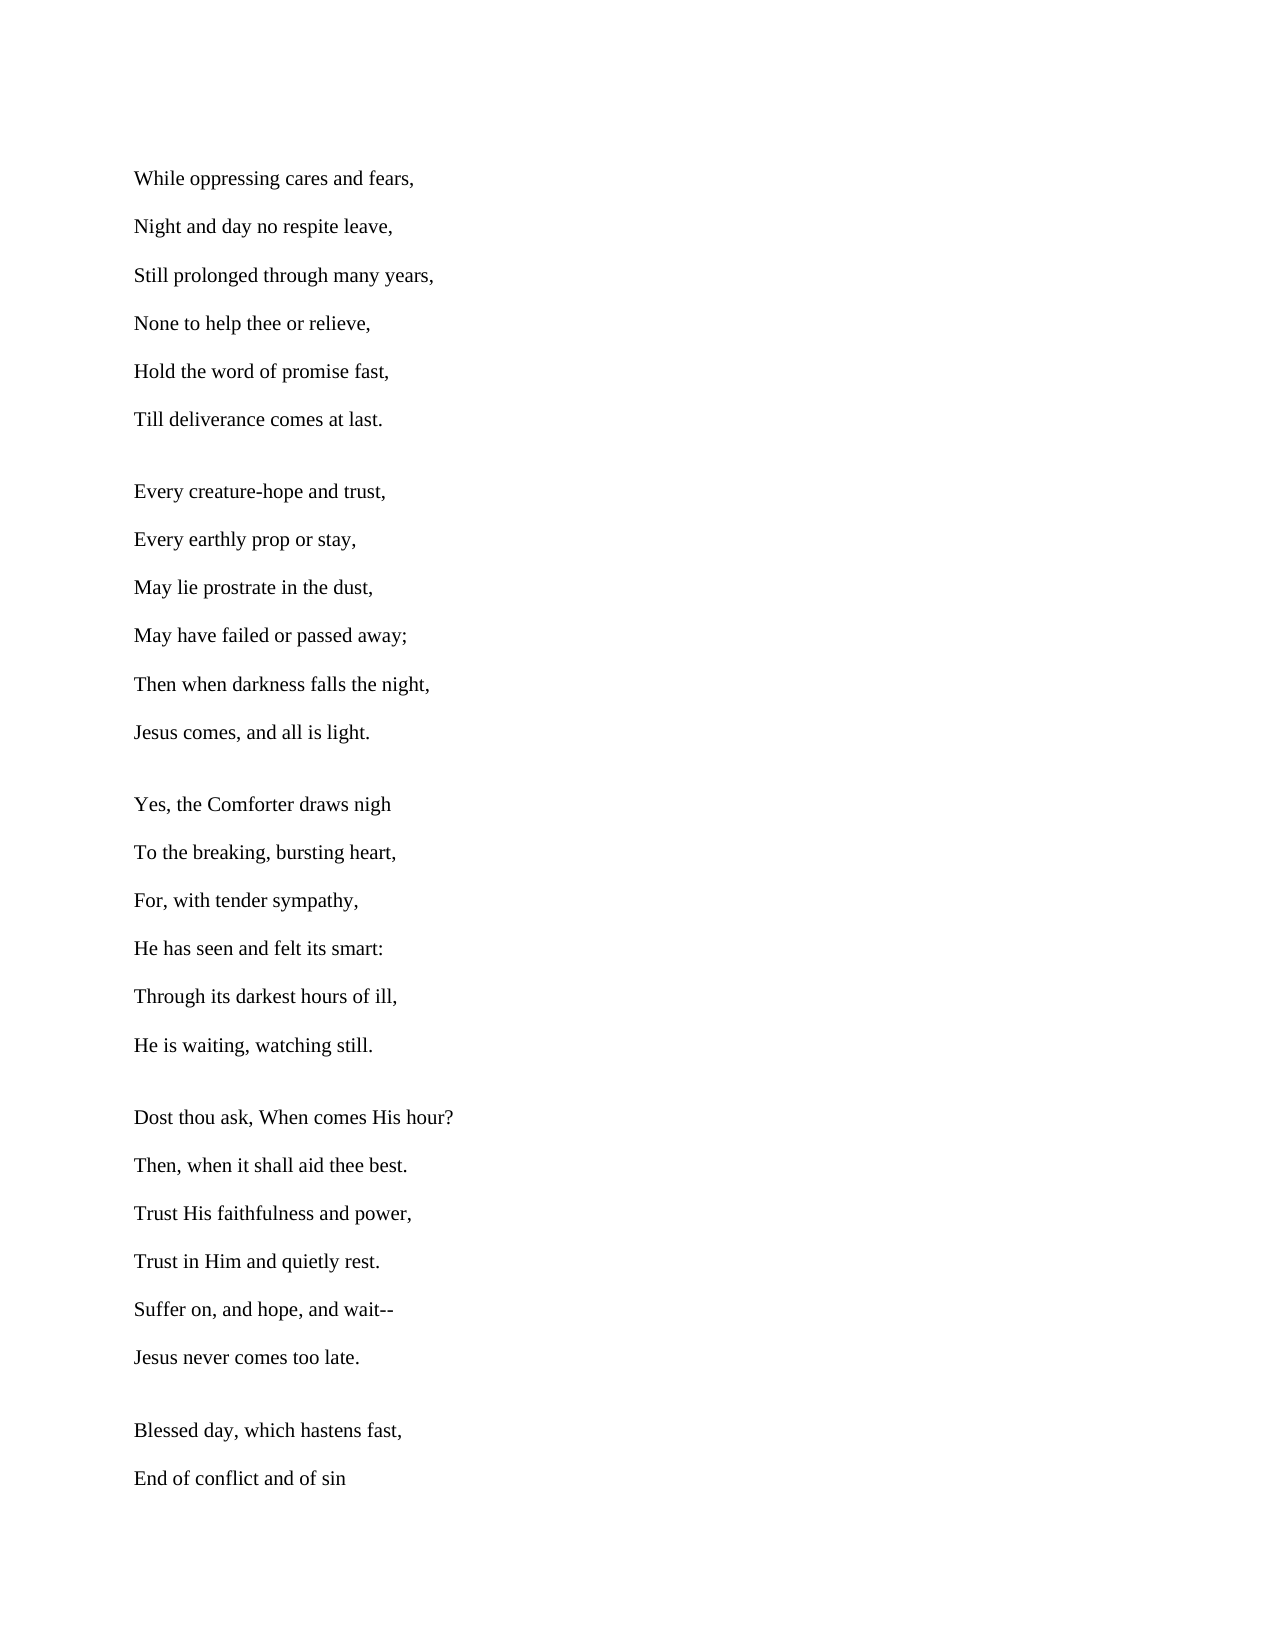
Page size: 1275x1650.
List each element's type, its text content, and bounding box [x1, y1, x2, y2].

text Hold the word of promise fast, [118, 359, 1157, 383]
text Trust in Him and quietly rest. [118, 1249, 1157, 1273]
text Jesus comes, and all is light. [118, 720, 1157, 744]
text For, with tender sympathy, [118, 888, 1157, 912]
text None to help thee or relieve, [118, 311, 1157, 335]
text Every creature-hope and trust, [118, 479, 1157, 503]
text Yes, the Comforter draws nigh [118, 792, 1157, 816]
text While oppressing cares and fears, [118, 166, 1157, 190]
text Still prolonged through many years, [118, 262, 1157, 287]
text Dost thou ask, When comes His hour? [118, 1105, 1157, 1129]
text Jesus never comes too late. [118, 1345, 1157, 1369]
text Trust His faithfulness and power, [118, 1201, 1157, 1225]
text Then when darkness falls the night, [118, 672, 1157, 696]
text Till deliverance comes at last. [118, 407, 1157, 431]
text May lie prostrate in the dust, [118, 575, 1157, 599]
text Blessed day, which hastens fast, [118, 1417, 1157, 1442]
text May have failed or passed away; [118, 623, 1157, 647]
text Then, when it shall aid thee best. [118, 1153, 1157, 1177]
text He is waiting, watching still. [118, 1032, 1157, 1057]
text To the breaking, bursting heart, [118, 840, 1157, 864]
text Every earthly prop or stay, [118, 527, 1157, 551]
text He has seen and felt its smart: [118, 936, 1157, 960]
text Suffer on, and hope, and wait-- [118, 1297, 1157, 1321]
text End of conflict and of sin [118, 1466, 1157, 1490]
text Night and day no respite leave, [118, 214, 1157, 238]
text Through its darkest hours of ill, [118, 984, 1157, 1008]
